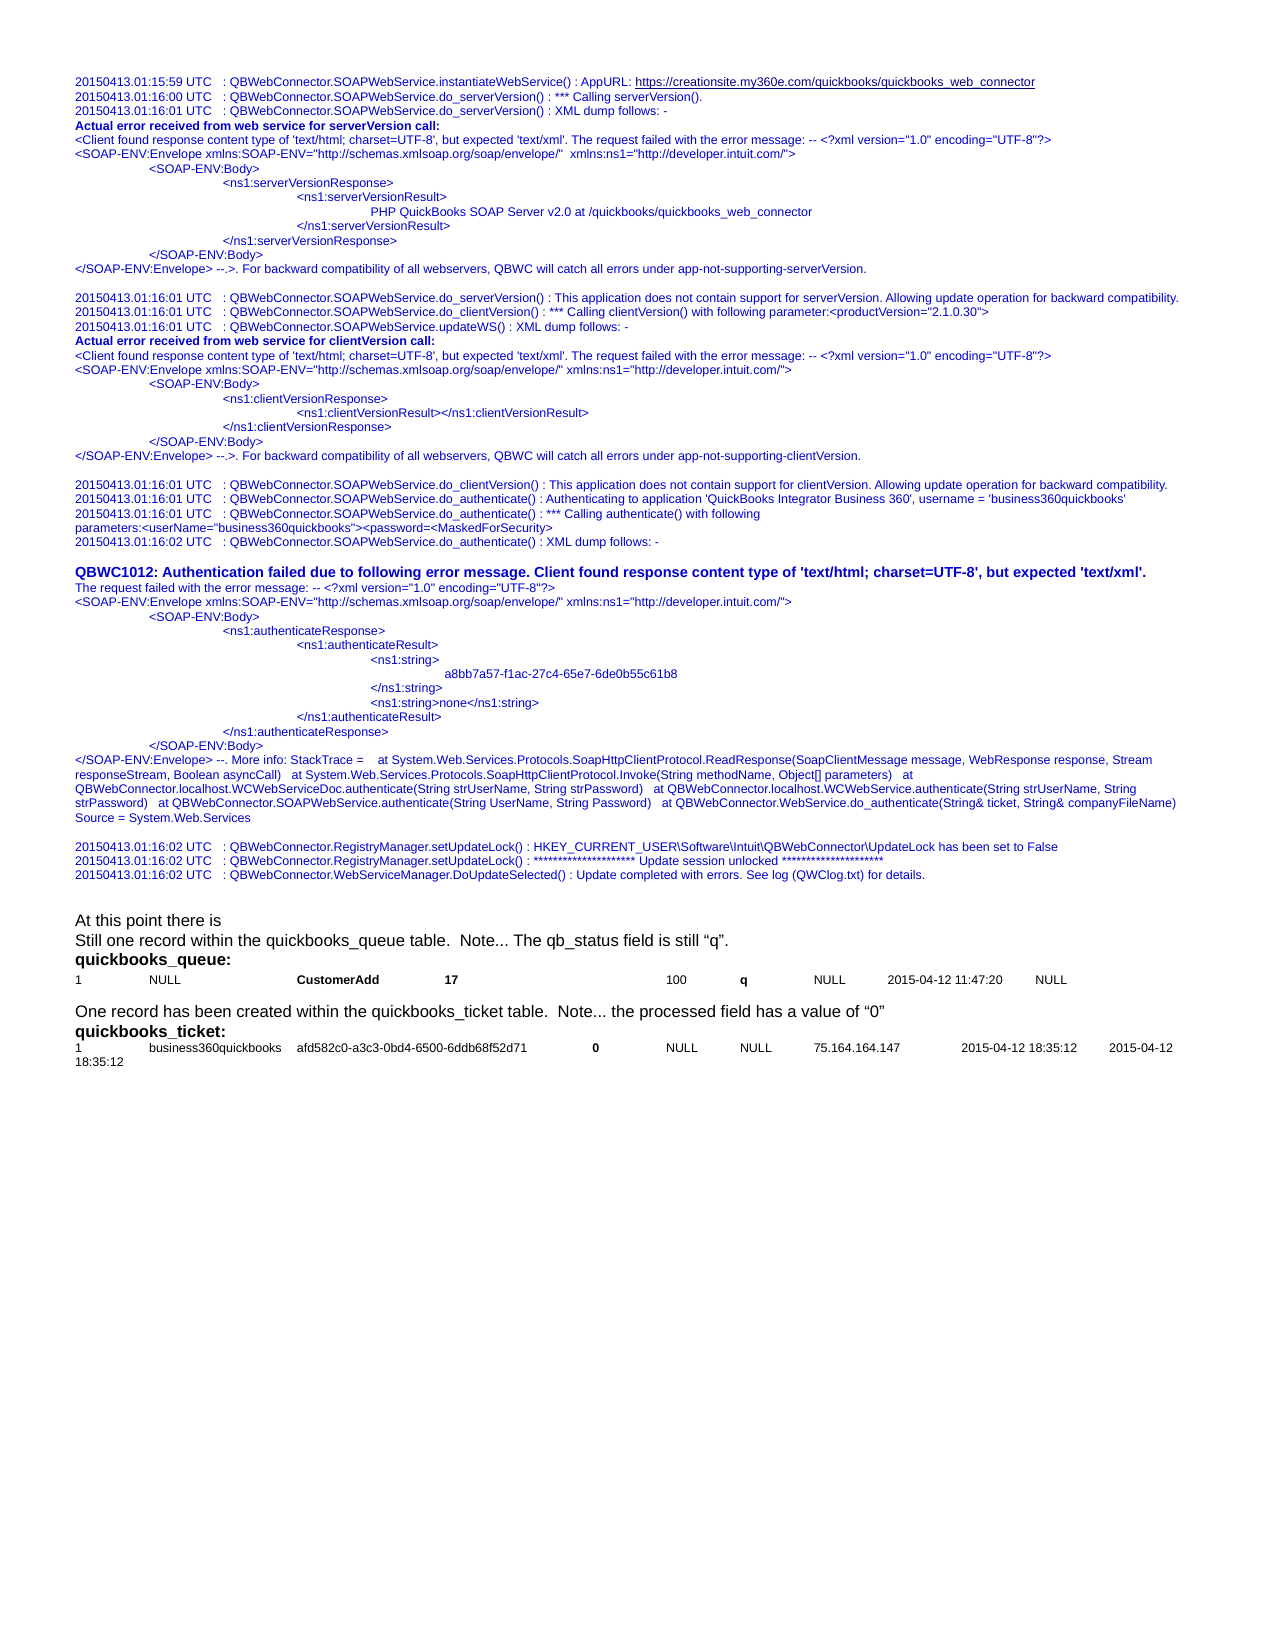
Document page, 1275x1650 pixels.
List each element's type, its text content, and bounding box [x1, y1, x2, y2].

text </ns1:clientVersionResponse> [75, 420, 1201, 434]
text <ns1:string>none</ns1:string> [75, 696, 1201, 710]
text quickbooks_ticket: [75, 1021, 1201, 1041]
text <Client found response content type of 'text/html; charset=UTF-8', but expected 'text/xml'. The request failed with the error message: -- <?xml version="1.0" encoding="UTF-8"?> [75, 348, 1201, 362]
text </ns1:string> [75, 681, 1201, 696]
text <ns1:clientVersionResult></ns1:clientVersionResult> [75, 406, 1201, 420]
text <ns1:serverVersionResponse> [75, 176, 1201, 190]
text 20150413.01:16:00 UTC : QBWebConnector.SOAPWebService.do_serverVersion() : *** Calling serverVersion(). [75, 89, 1201, 104]
text </SOAP-ENV:Body> [75, 247, 1201, 262]
text 20150413.01:16:02 UTC : QBWebConnector.SOAPWebService.do_authenticate() : XML dump follows: - [75, 535, 1201, 549]
text 20150413.01:16:01 UTC : QBWebConnector.SOAPWebService.do_clientVersion() : This application does not contain support for clientVersion. Allowing update operation for backward compatibility. 20150413.01:16:01 UTC : QBWebConnector.SOAPWebService.do_authenticate() : Authenticating to application 'QuickBooks Integrator Business 360', username = 'business360quickbooks' 20150413.01:16:01 UTC : QBWebConnector.SOAPWebService.do_authenticate() : *** Calling authenticate() with following parameters:<userName="business360quickbooks"><password=<MaskedForSecurity> [75, 477, 1201, 535]
text <ns1:serverVersionResult> [75, 190, 1201, 204]
text 20150413.01:16:01 UTC : QBWebConnector.SOAPWebService.do_serverVersion() : This application does not contain support for serverVersion. Allowing update operation for backward compatibility. 20150413.01:16:01 UTC : QBWebConnector.SOAPWebService.do_clientVersion() : *** Calling clientVersion() with following parameter:<productVersion="2.1.0.30"> [75, 291, 1201, 319]
text The request failed with the error message: -- <?xml version="1.0" encoding="UTF-8"?> [75, 581, 1201, 595]
text <SOAP-ENV:Body> [75, 377, 1201, 391]
text <ns1:clientVersionResponse> [75, 391, 1201, 406]
text 1 business360quickbooks afd582c0-a3c3-0bd4-6500-6ddb68f52d71 0 NULL NULL 75.164.164.147 2015-04-12 18:35:12 2015-04-12 18:35:12 [75, 1041, 1201, 1069]
text </SOAP-ENV:Envelope> --.>. For backward compatibility of all webservers, QBWC will catch all errors under app-not-supporting-clientVersion. [75, 449, 1201, 463]
text 20150413.01:16:01 UTC : QBWebConnector.SOAPWebService.updateWS() : XML dump follows: - [75, 319, 1201, 334]
text PHP QuickBooks SOAP Server v2.0 at /quickbooks/quickbooks_web_connector [75, 204, 1201, 219]
text Actual error received from web service for serverVersion call: [75, 118, 1201, 132]
text 20150413.01:16:02 UTC : QBWebConnector.RegistryManager.setUpdateLock() : ********************* Update session unlocked ********************* [75, 854, 1201, 868]
text </SOAP-ENV:Body> [75, 739, 1201, 753]
text <Client found response content type of 'text/html; charset=UTF-8', but expected 'text/xml'. The request failed with the error message: -- <?xml version="1.0" encoding="UTF-8"?> [75, 132, 1201, 147]
text 1 NULL CustomerAdd 17 100 q NULL 2015-04-12 11:47:20 NULL [75, 969, 1201, 988]
text 20150413.01:15:59 UTC : QBWebConnector.SOAPWebService.instantiateWebService() : AppURL: https://creationsite.my360e.com/quickbooks/quickbooks_web_connector [75, 75, 1201, 89]
text <ns1:authenticateResponse> [75, 624, 1201, 638]
text </ns1:authenticateResult> [75, 710, 1201, 724]
text 20150413.01:16:02 UTC : QBWebConnector.WebServiceManager.DoUpdateSelected() : Update completed with errors. See log (QWClog.txt) for details. [75, 868, 1201, 882]
text <SOAP-ENV:Envelope xmlns:SOAP-ENV="http://schemas.xmlsoap.org/soap/envelope/" xmlns:ns1="http://developer.intuit.com/"> [75, 147, 1201, 161]
text 20150413.01:16:01 UTC : QBWebConnector.SOAPWebService.do_serverVersion() : XML dump follows: - [75, 104, 1201, 118]
text <SOAP-ENV:Body> [75, 161, 1201, 176]
text <SOAP-ENV:Envelope xmlns:SOAP-ENV="http://schemas.xmlsoap.org/soap/envelope/" xmlns:ns1="http://developer.intuit.com/"> [75, 595, 1201, 609]
text One record has been created within the quickbooks_ticket table. Note... the processed field has a value of “0” [75, 1002, 1201, 1021]
text </ns1:authenticateResponse> [75, 724, 1201, 739]
text a8bb7a57-f1ac-27c4-65e7-6de0b55c61b8 [75, 667, 1201, 681]
text </ns1:serverVersionResponse> [75, 233, 1201, 247]
text At this point there is [75, 911, 1201, 930]
text quickbooks_queue: [75, 949, 1201, 969]
text <SOAP-ENV:Body> [75, 609, 1201, 624]
text <ns1:string> [75, 652, 1201, 667]
text <SOAP-ENV:Envelope xmlns:SOAP-ENV="http://schemas.xmlsoap.org/soap/envelope/" xmlns:ns1="http://developer.intuit.com/"> [75, 362, 1201, 377]
text 20150413.01:16:02 UTC : QBWebConnector.RegistryManager.setUpdateLock() : HKEY_CURRENT_USER\Software\Intuit\QBWebConnector\UpdateLock has been set to False [75, 839, 1201, 854]
text </SOAP-ENV:Body> [75, 434, 1201, 449]
text QBWC1012: Authentication failed due to following error message. Client found response content type of 'text/html; charset=UTF-8', but expected 'text/xml'. [75, 564, 1201, 581]
text </ns1:serverVersionResult> [75, 219, 1201, 233]
text </SOAP-ENV:Envelope> --.>. For backward compatibility of all webservers, QBWC will catch all errors under app-not-supporting-serverVersion. [75, 262, 1201, 276]
text </SOAP-ENV:Envelope> --. More info: StackTrace = at System.Web.Services.Protocols.SoapHttpClientProtocol.ReadResponse(SoapClientMessage message, WebResponse response, Stream responseStream, Boolean asyncCall) at System.Web.Services.Protocols.SoapHttpClientProtocol.Invoke(String methodName, Object[] parameters) at QBWebConnector.localhost.WCWebServiceDoc.authenticate(String strUserName, String strPassword) at QBWebConnector.localhost.WCWebService.authenticate(String strUserName, String strPassword) at QBWebConnector.SOAPWebService.authenticate(String UserName, String Password) at QBWebConnector.WebService.do_authenticate(String& ticket, String& companyFileName) Source = System.Web.Services [75, 753, 1201, 825]
text <ns1:authenticateResult> [75, 638, 1201, 652]
text Still one record within the quickbooks_queue table. Note... The qb_status field is still “q”. [75, 930, 1201, 949]
text Actual error received from web service for clientVersion call: [75, 334, 1201, 348]
